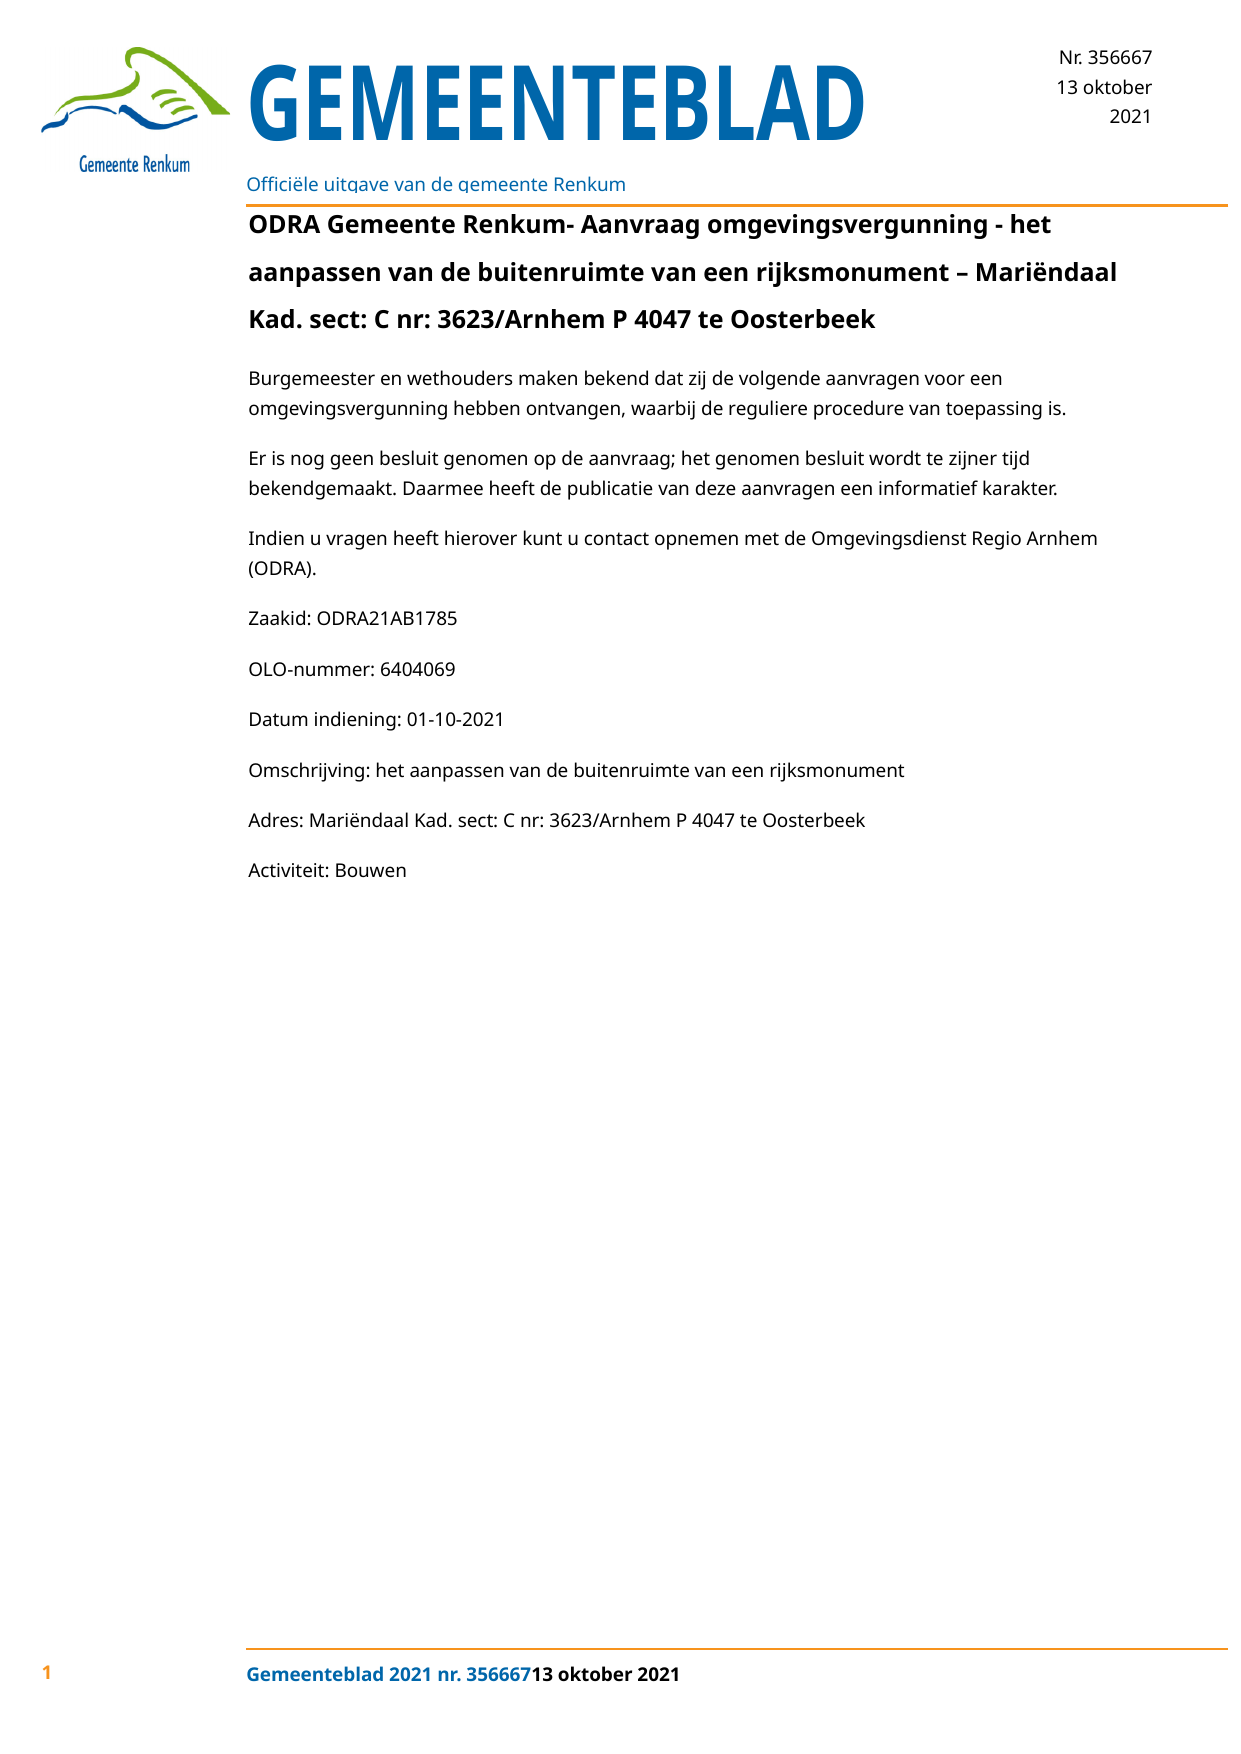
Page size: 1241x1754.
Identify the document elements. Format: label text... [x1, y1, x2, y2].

text OLO-nummer: 6404069 [248, 656, 1152, 682]
text Adres: Mariëndaal Kad. sect: C nr: 3623/Arnhem P 4047 te Oosterbeek [248, 807, 1152, 833]
text Zaakid: ODRA21AB1785 [248, 606, 1152, 631]
text Activiteit: Bouwen [248, 858, 1152, 883]
text Omschrijving: het aanpassen van de buitenruimte van een rijksmonument [248, 757, 1152, 782]
text Indien u vragen heeft hierover kunt u contact opnemen met de Omgevingsdienst Regio Arnhem (ODRA). [248, 526, 1152, 581]
text Burgemeester en wethouders maken bekend dat zij de volgende aanvragen voor een omgevingsvergunning hebben ontvangen, waarbij de reguliere procedure van toepassing is. [248, 366, 1152, 421]
text Datum indiening: 01-10-2021 [248, 706, 1152, 732]
text ODRA Gemeente Renkum- Aanvraag omgevingsvergunning - het aanpassen van de buitenruimte van een rijksmonument – Mariëndaal Kad. sect: C nr: 3623/Arnhem P 4047 te Oosterbeek [248, 207, 1152, 336]
picture [41, 47, 231, 172]
text Er is nog geen besluit genomen op de aanvraag; het genomen besluit wordt te zijner tijd bekendgemaakt. Daarmee heeft de publicatie van deze aanvragen een informatief karakter. [248, 446, 1152, 501]
